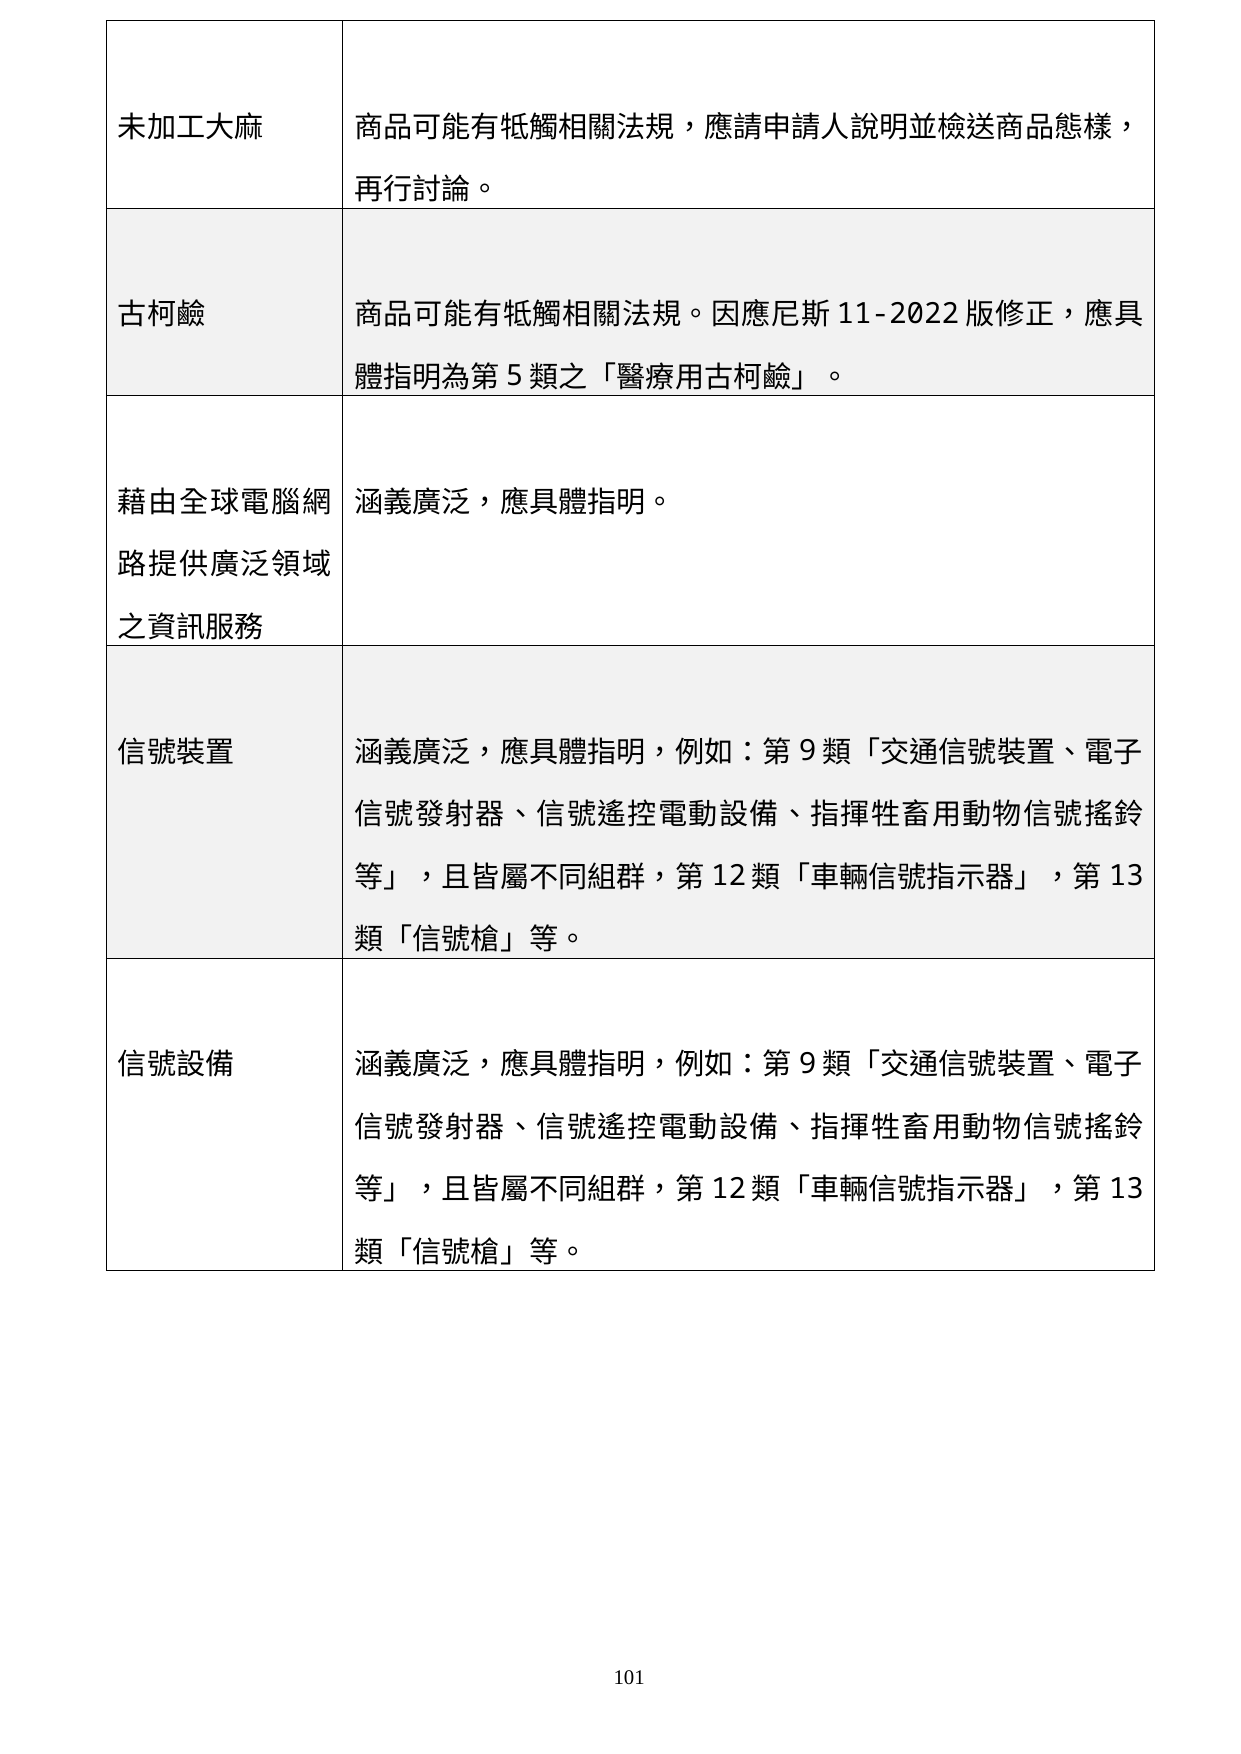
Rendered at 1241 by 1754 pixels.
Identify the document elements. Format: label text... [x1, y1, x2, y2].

table_cell 商品可能有牴觸相關法規。因應尼斯11-2022版修正，應具體指明為第5類之「醫療用古柯鹼」。 [343, 209, 1154, 395]
table_cell 信號裝置 [107, 646, 342, 958]
table_cell 古柯鹼 [107, 209, 342, 395]
table_cell 涵義廣泛，應具體指明，例如：第9類「交通信號裝置、電子信號發射器、信號遙控電動設備、指揮牲畜用動物信號搖鈴等」，且皆屬不同組群，第12類「車輛信號指示器」，第13類「信號槍」等。 [343, 959, 1154, 1270]
table_cell 商品可能有牴觸相關法規，應請申請人說明並檢送商品態樣，再行討論。 [343, 21, 1154, 208]
table_cell 信號設備 [107, 959, 342, 1270]
table_cell 未加工大麻 [107, 21, 342, 208]
table_cell 涵義廣泛，應具體指明，例如：第9類「交通信號裝置、電子信號發射器、信號遙控電動設備、指揮牲畜用動物信號搖鈴等」，且皆屬不同組群，第12類「車輛信號指示器」，第13類「信號槍」等。 [343, 646, 1154, 958]
table_cell 涵義廣泛，應具體指明。 [343, 396, 1154, 645]
table_cell 藉由全球電腦網路提供廣泛領域之資訊服務 [107, 396, 342, 645]
